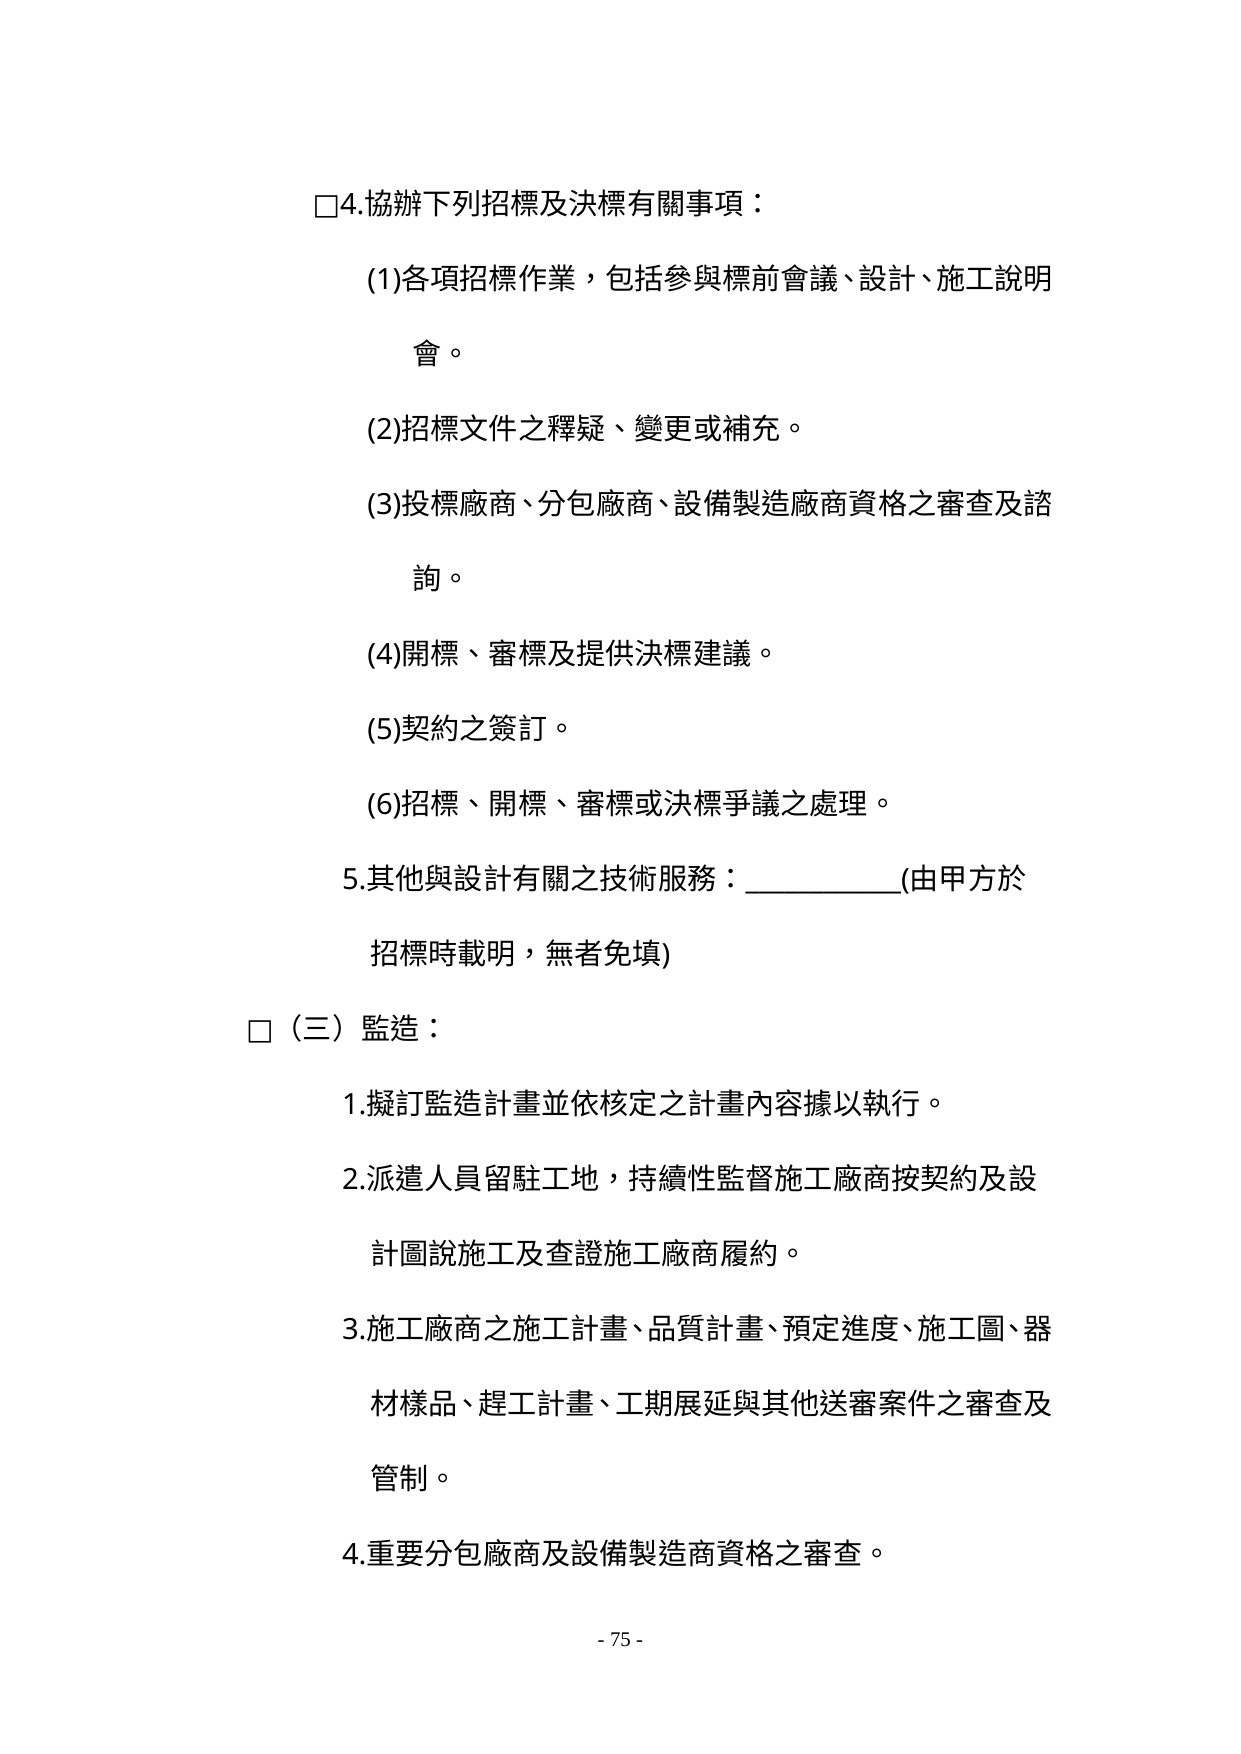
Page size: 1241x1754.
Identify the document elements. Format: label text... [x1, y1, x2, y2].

text 2.派遣人員留駐工地，持續性監督施工廠商按契約及設計圖說施工及查證施工廠商履約。 [342, 1139, 1053, 1289]
text 5.其他與設計有關之技術服務：____________(由甲方於招標時載明，無者免填) [342, 839, 1053, 989]
text (4)開標、審標及提供決標建議。 [367, 614, 1053, 689]
text 4.重要分包廠商及設備製造商資格之審查。 [342, 1514, 1053, 1589]
text (6)招標、開標、審標或決標爭議之處理。 [367, 764, 1053, 839]
text (3)投標廠商、分包廠商、設備製造廠商資格之審查及諮詢。 [367, 464, 1053, 614]
text (5)契約之簽訂。 [367, 689, 1053, 764]
text 3.施工廠商之施工計畫、品質計畫、預定進度、施工圖、器材樣品、趕工計畫、工期展延與其他送審案件之審查及管制。 [342, 1289, 1053, 1514]
text 1.擬訂監造計畫並依核定之計畫內容據以執行。 [342, 1064, 1053, 1139]
text (1)各項招標作業，包括參與標前會議、設計、施工說明會。 [367, 239, 1053, 389]
text □4.協辦下列招標及決標有關事項： [312, 164, 1053, 239]
text (2)招標文件之釋疑、變更或補充。 [367, 389, 1053, 464]
text □（三）監造： [187, 989, 1053, 1064]
